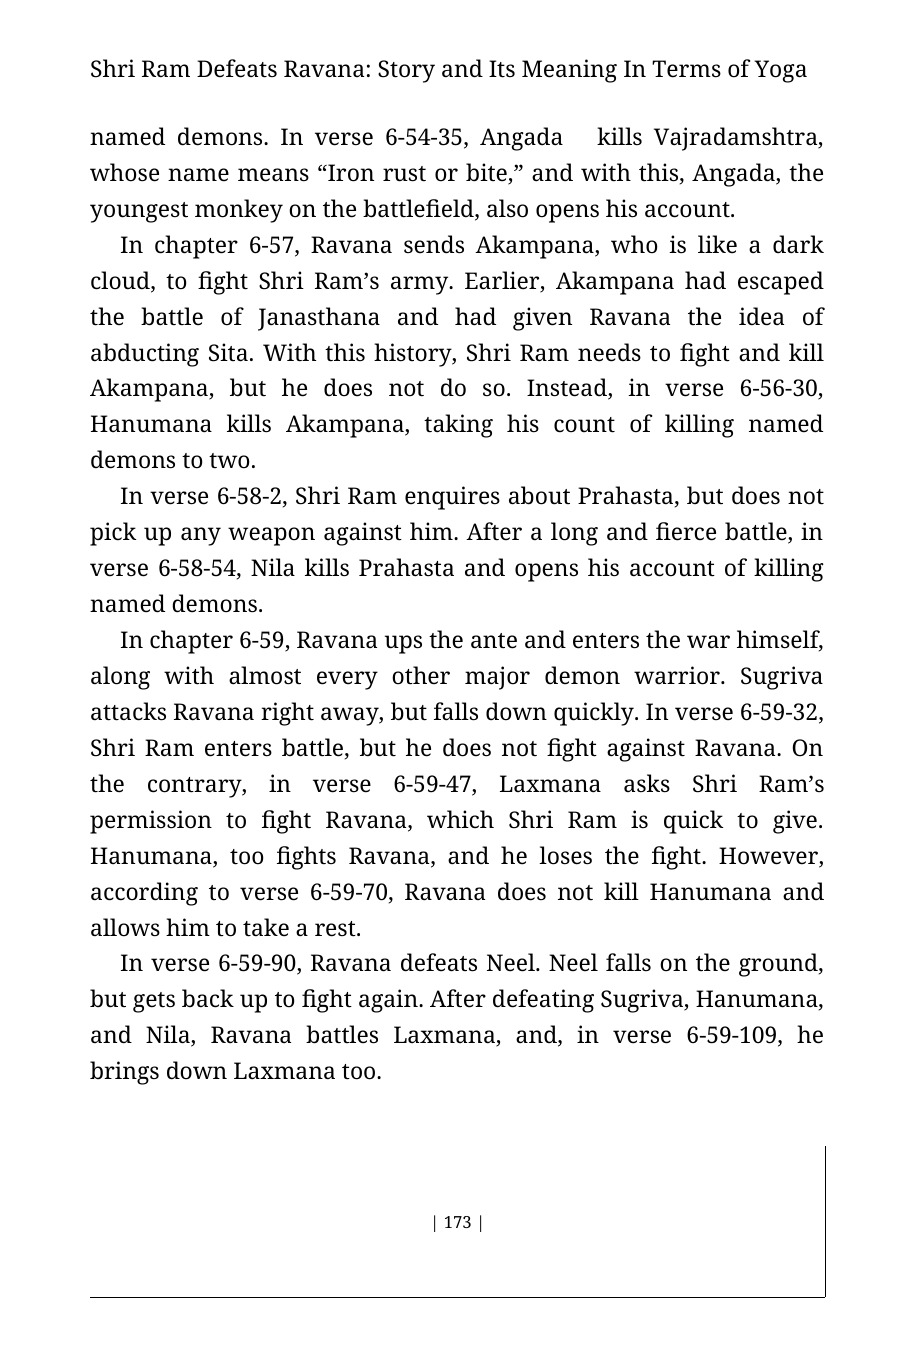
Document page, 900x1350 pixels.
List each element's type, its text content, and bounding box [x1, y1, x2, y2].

text In chapter 6-57, Ravana sends Akampana, who is like a dark cloud, to fight Shri Ram’s army. Earlier, Akampana had escaped the battle of Janasthana and had given Ravana the idea of abducting Sita. With this history, Shri Ram needs to fight and kill Akampana, but he does not do so. Instead, in verse 6-56-30, Hanumana kills Akampana, taking his count of killing named demons to two. [90, 229, 825, 476]
text In verse 6-58-2, Shri Ram enquires about Prahasta, but does not pick up any weapon against him. After a long and fierce battle, in verse 6-58-54, Nila kills Prahasta and opens his account of killing named demons. [90, 480, 825, 619]
text In chapter 6-59, Ravana ups the ante and enters the war himself, along with almost every other major demon warrior. Sugriva attacks Ravana right away, but falls down quickly. In verse 6-59-32, Shri Ram enters battle, but he does not fight against Ravana. On the contrary, in verse 6-59-47, Laxmana asks Shri Ram’s permission to fight Ravana, which Shri Ram is quick to give. Hanumana, too fights Ravana, and he loses the fight. However, according to verse 6-59-70, Ravana does not kill Hanumana and allows him to take a rest. [90, 624, 825, 943]
text In verse 6-59-90, Ravana defeats Neel. Neel falls on the ground, but gets back up to fight again. After defeating Sugriva, Hanumana, and Nila, Ravana battles Laxmana, and, in verse 6-59-109, he brings down Laxmana too. [90, 947, 825, 1086]
text named demons. In verse 6-54-35, Angada kills Vajradamshtra, whose name means “Iron rust or bite,” and with this, Angada, the youngest monkey on the battlefield, also opens his account. [90, 121, 825, 224]
